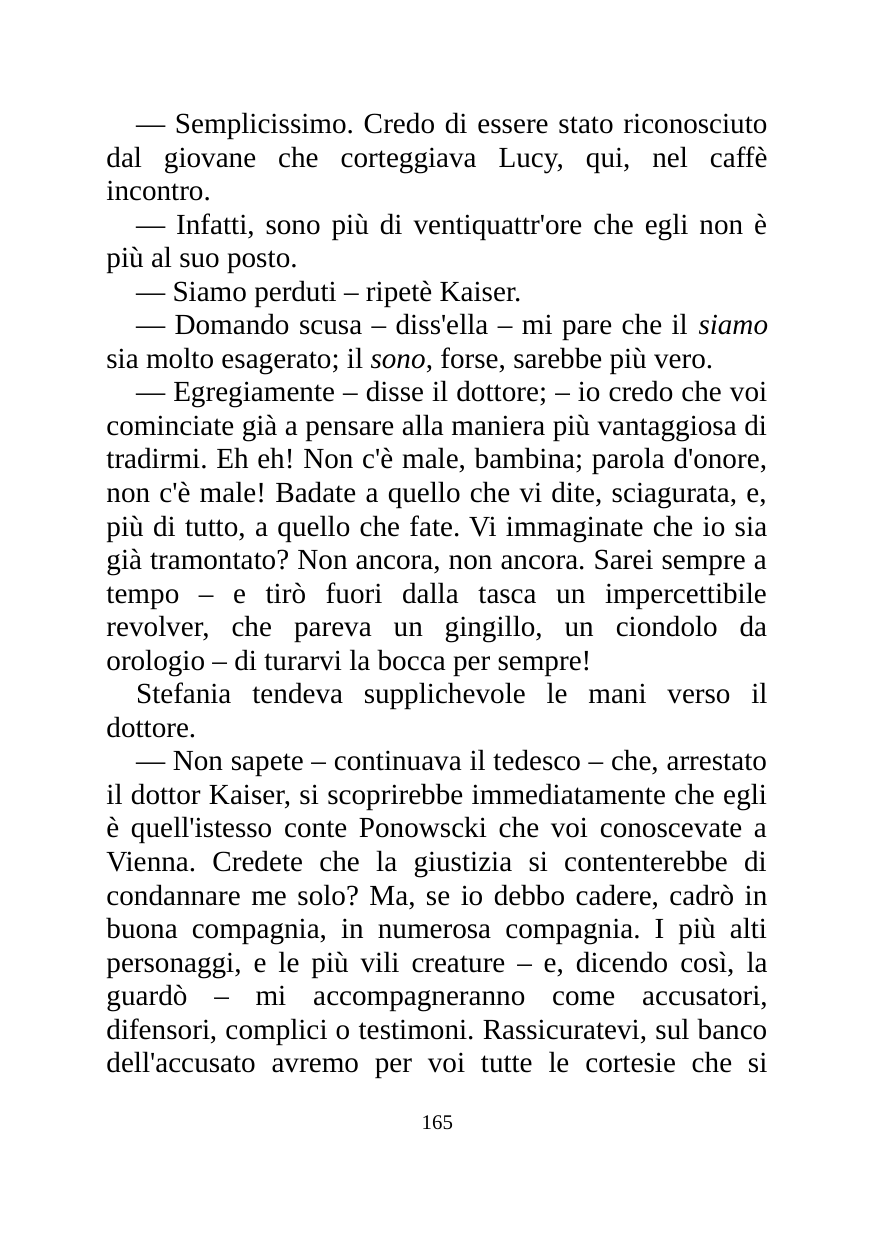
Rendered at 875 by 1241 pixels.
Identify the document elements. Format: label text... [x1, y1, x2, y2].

text — Siamo perduti – ripetè Kaiser. [106, 274, 768, 307]
text — Semplicissimo. Credo di essere stato riconosciuto dal giovane che corteggiava Lucy, qui, nel caffè incontro. [106, 106, 768, 207]
text — Egregiamente – disse il dottore; – io credo che voi cominciate già a pensare alla maniera più vantaggiosa di tradirmi. Eh eh! Non c'è male, bambina; parola d'onore, non c'è male! Badate a quello che vi dite, sciagurata, e, più di tutto, a quello che fate. Vi immaginate che io sia già tramontato? Non ancora, non ancora. Sarei sempre a tempo – e tirò fuori dalla tasca un impercettibile revolver, che pareva un gingillo, un ciondolo da orologio – di turarvi la bocca per sempre! [106, 374, 768, 676]
text — Infatti, sono più di ventiquattr'ore che egli non è più al suo posto. [106, 207, 768, 274]
text — Non sapete – continuava il tedesco – che, arrestato il dottor Kaiser, si scoprirebbe immediatamente che egli è quell'istesso conte Ponowscki che voi conoscevate a Vienna. Credete che la giustizia si contenterebbe di condannare me solo? Ma, se io debbo cadere, cadrò in buona compagnia, in numerosa compagnia. I più alti personaggi, e le più vili creature – e, dicendo così, la guardò – mi accompagneranno come accusatori, difensori, complici o testimoni. Rassicuratevi, sul banco dell'accusato avremo per voi tutte le cortesie che si [106, 743, 768, 1079]
text — Domando scusa – diss'ella – mi pare che il siamo sia molto esagerato; il sono, forse, sarebbe più vero. [106, 307, 768, 374]
text Stefania tendeva supplichevole le mani verso il dottore. [106, 676, 768, 743]
